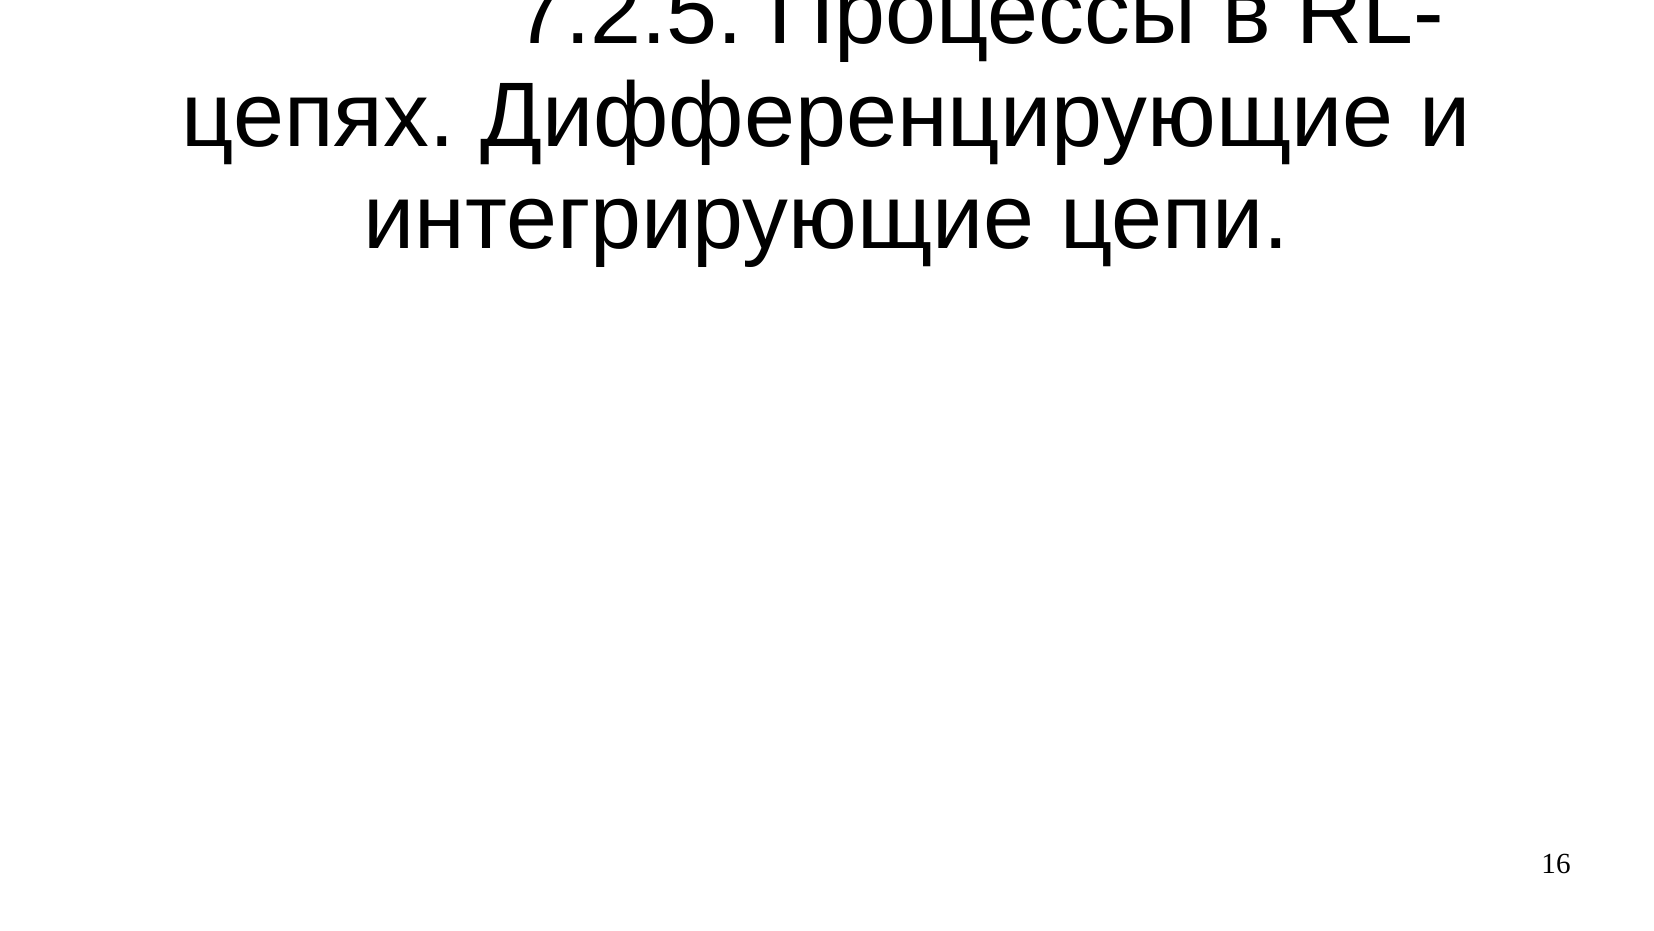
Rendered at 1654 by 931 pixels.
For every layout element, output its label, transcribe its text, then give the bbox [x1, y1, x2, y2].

title 7.2.5. Процессы в RL-цепях. Дифференцирующие и интегрирующие цепи. [82, 0, 1571, 269]
